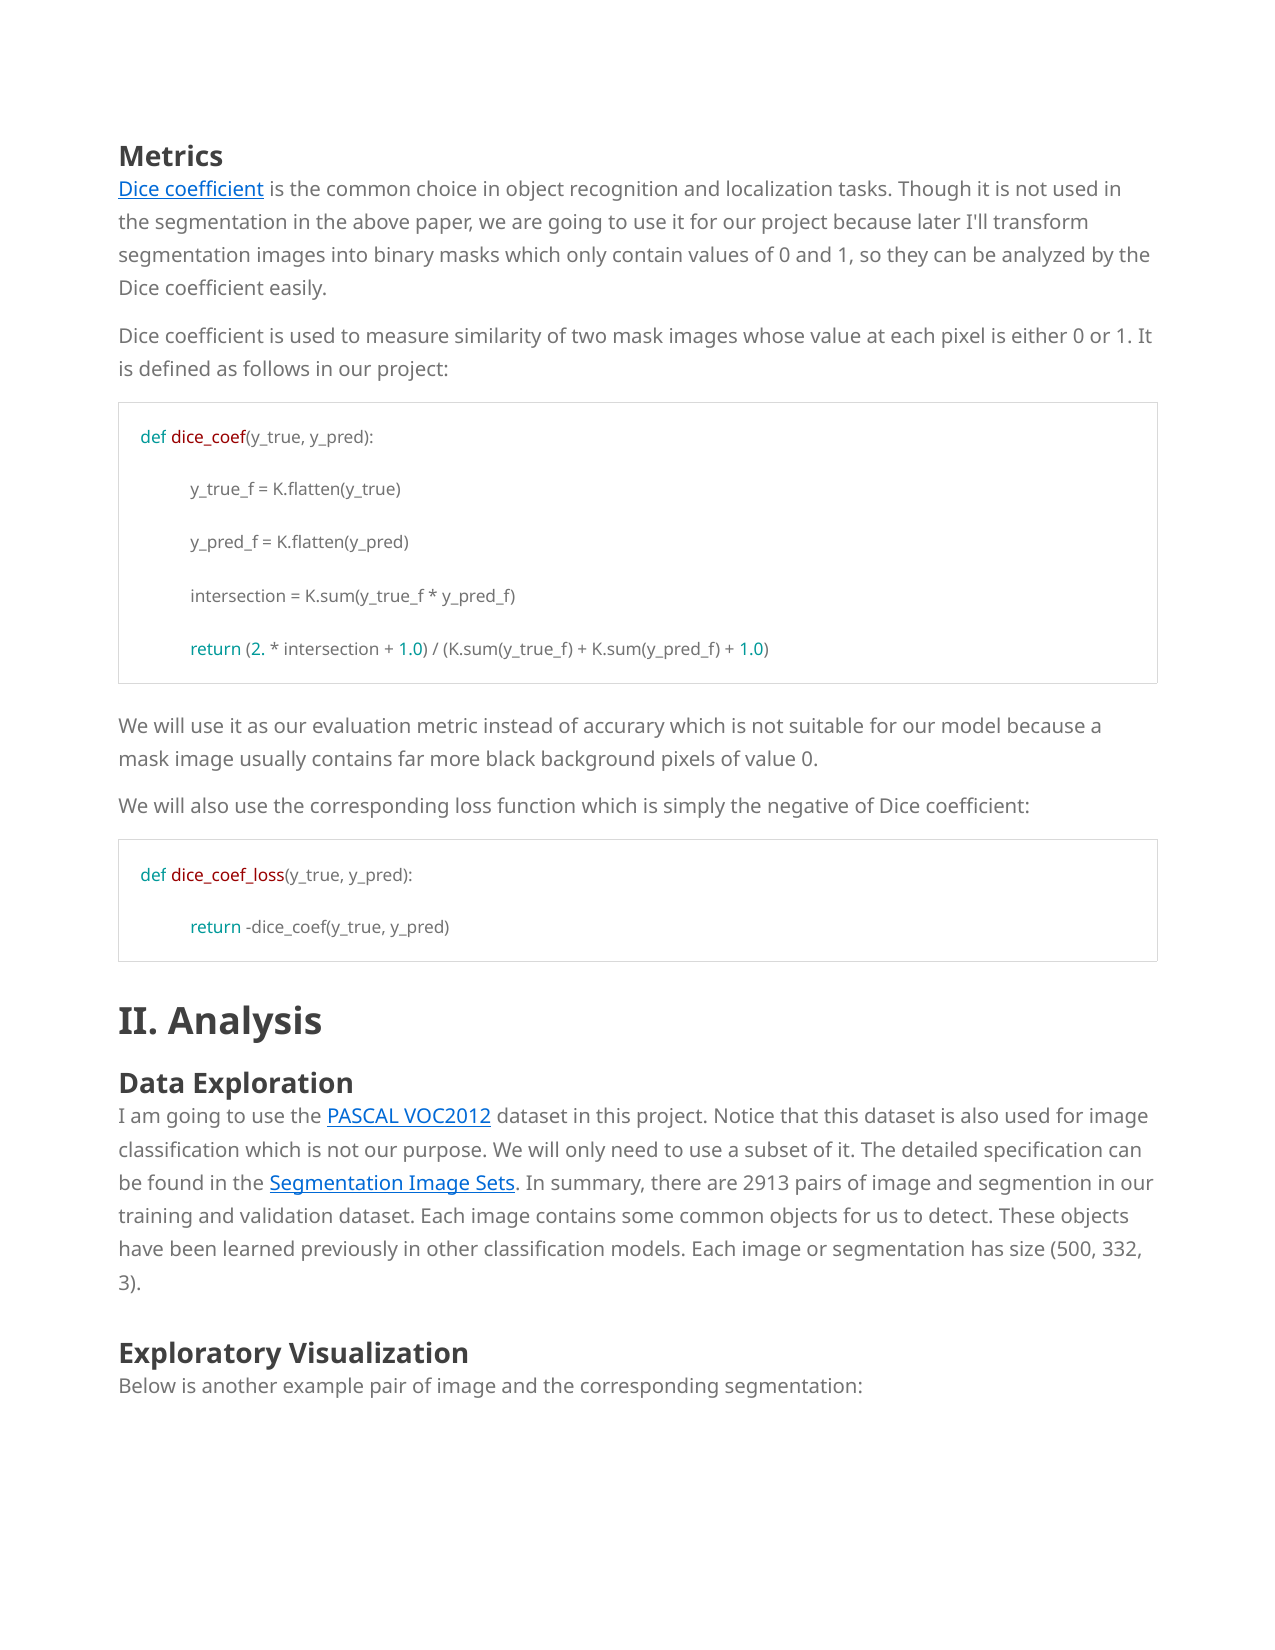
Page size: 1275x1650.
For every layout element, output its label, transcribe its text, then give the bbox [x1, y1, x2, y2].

text y_pred_f = K.flatten(y_pred) [119, 508, 1157, 555]
text return (2. * intersection + 1.0) / (K.sum(y_true_f) + K.sum(y_pred_f) + 1.0) [119, 614, 1157, 683]
text def dice_coef(y_true, y_pred): [119, 403, 1157, 449]
text Dice coefficient is used to measure similarity of two mask images whose value at each pixel is either 0 or 1. It is defined as follows in our project: [118, 321, 1157, 382]
text We will use it as our evaluation metric instead of accurary which is not suitable for our model because a mask image usually contains far more black background pixels of value 0. [118, 711, 1157, 772]
text We will also use the corresponding loss function which is simply the negative of Dice coefficient: [118, 792, 1157, 820]
text Below is another example pair of image and the corresponding segmentation: [118, 1372, 1157, 1399]
text I am going to use the PASCAL VOC2012 dataset in this project. Notice that this dataset is also used for image classification which is not our purpose. We will only need to use a subset of it. The detailed specification can be found in the Segmentation Image Sets. In summary, there are 2913 pairs of image and segmention in our training and validation dataset. Each image contains some common objects for us to detect. These objects have been learned previously in other classification models. Each image or segmentation has size (500, 332, 3). [118, 1102, 1157, 1296]
subtitle II. Analysis [118, 989, 1157, 1046]
text y_true_f = K.flatten(y_true) [119, 455, 1157, 502]
subtitle Metrics [118, 118, 1157, 174]
subtitle Exploratory Visualization [118, 1315, 1157, 1372]
subtitle Data Exploration [118, 1046, 1157, 1102]
text Dice coefficient is the common choice in object recognition and localization tasks. Though it is not used in the segmentation in the above paper, we are going to use it for our project because later I'll transform segmentation images into binary masks which only contain values of 0 and 1, so they can be analyzed by the Dice coefficient easily. [118, 174, 1157, 302]
text intersection = K.sum(y_true_f * y_pred_f) [119, 561, 1157, 608]
text def dice_coef_loss(y_true, y_pred): [119, 840, 1157, 886]
text return -dice_coef(y_true, y_pred) [119, 892, 1157, 961]
